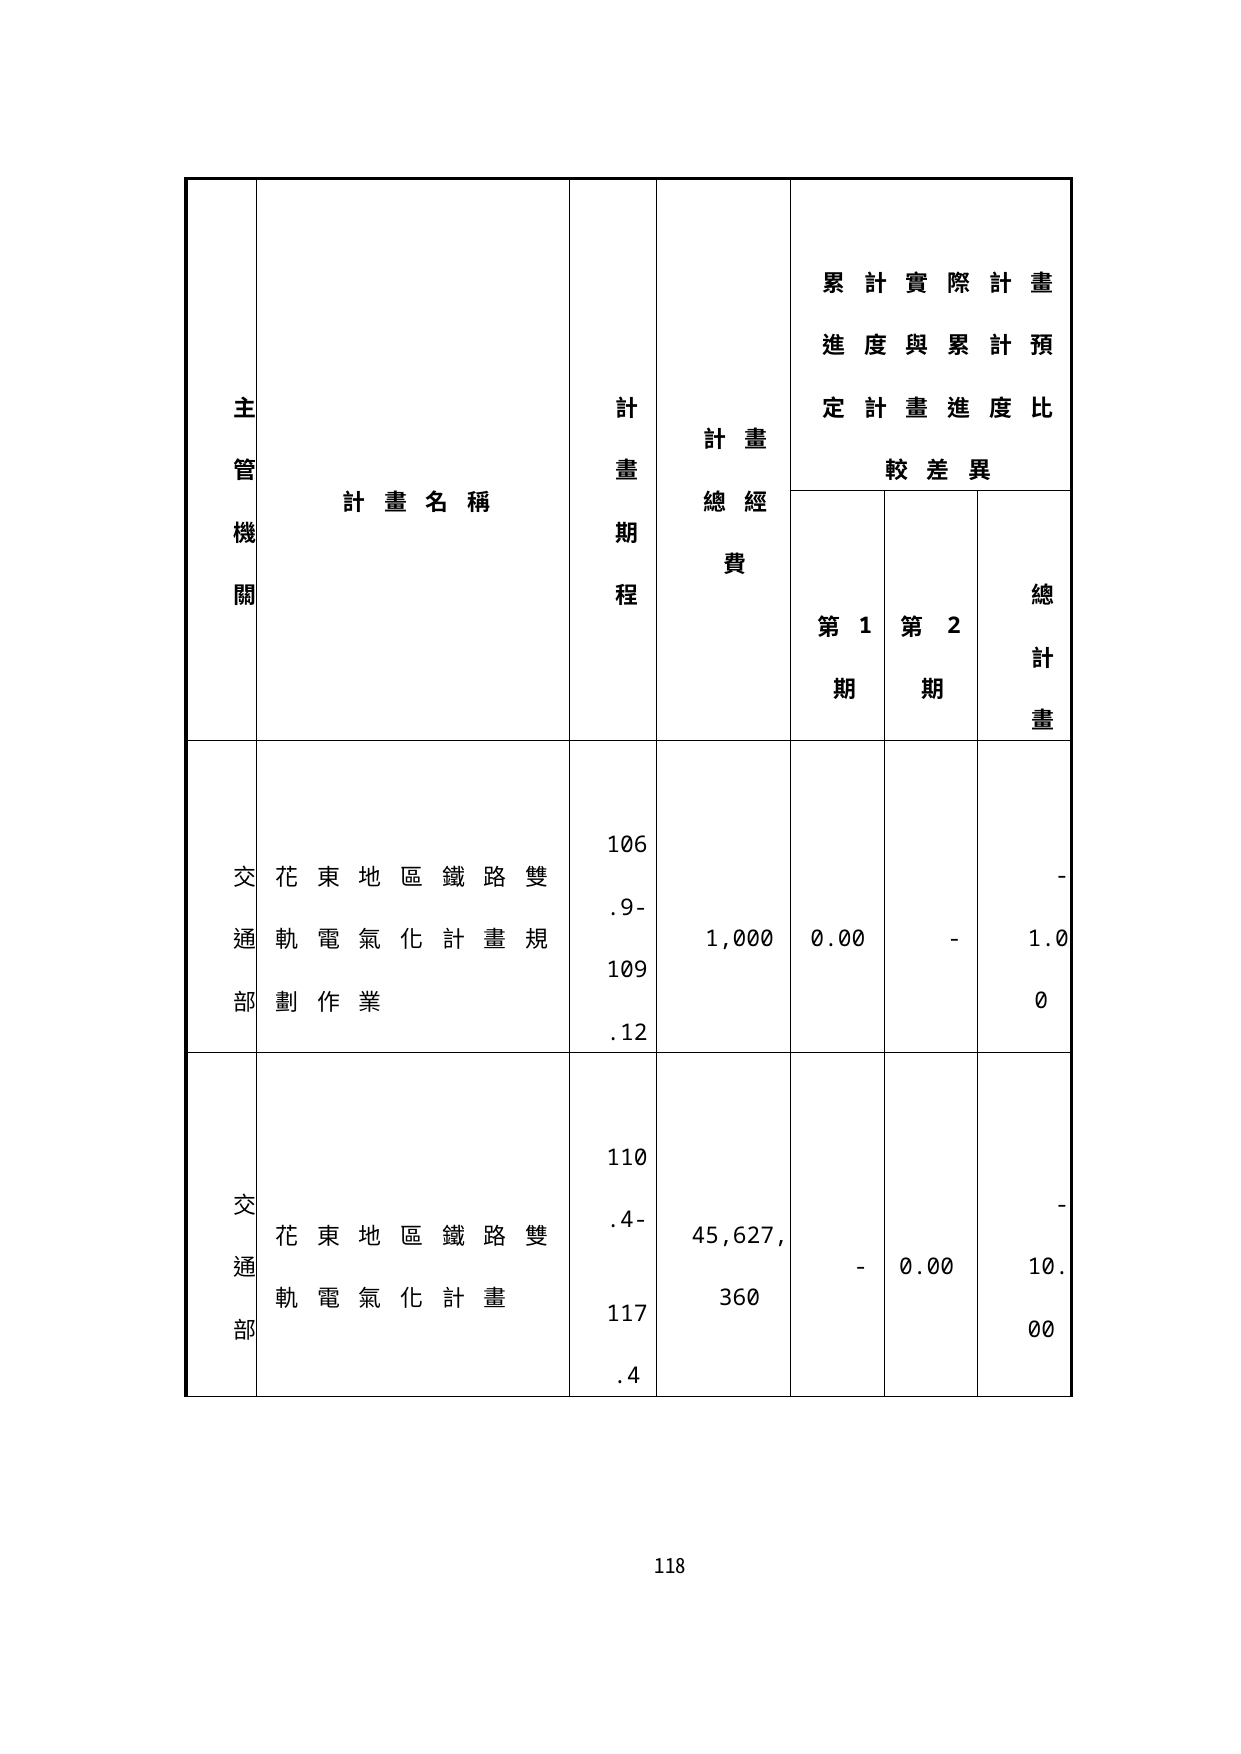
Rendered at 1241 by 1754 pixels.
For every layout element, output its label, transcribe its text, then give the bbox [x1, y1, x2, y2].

table_header 計畫總經費 [657, 180, 790, 740]
table_header 累計實際計畫進度與累計預定計畫進度比較差異 [791, 180, 1070, 490]
table_cell 106.9- 109.12 [570, 741, 656, 1052]
table_cell 第2期 [885, 491, 977, 740]
table_cell 45,627,360 [657, 1053, 790, 1396]
table_cell -10.00 [978, 1053, 1070, 1396]
table_cell 總計畫 [978, 491, 1070, 740]
table_cell 0.00 [885, 1053, 977, 1396]
table_header 計畫名稱 [257, 180, 569, 740]
table_cell -1.00 [978, 741, 1070, 1052]
table_cell 1,000 [657, 741, 790, 1052]
table_cell 交通部 [188, 1053, 256, 1396]
table_cell 交通部 [188, 741, 256, 1052]
table_cell - [885, 741, 977, 1052]
table_header 主管機關 [188, 180, 256, 740]
table_cell 花東地區鐵路雙軌電氣化計畫 [257, 1053, 569, 1396]
table_cell 第1期 [791, 491, 884, 740]
table_cell 0.00 [791, 741, 884, 1052]
table_cell - [791, 1053, 884, 1396]
table_cell 花東地區鐵路雙軌電氣化計畫規劃作業 [257, 741, 569, 1052]
table_header 計畫 期程 [570, 180, 656, 740]
table_cell 110.4- 117.4 [570, 1053, 656, 1396]
